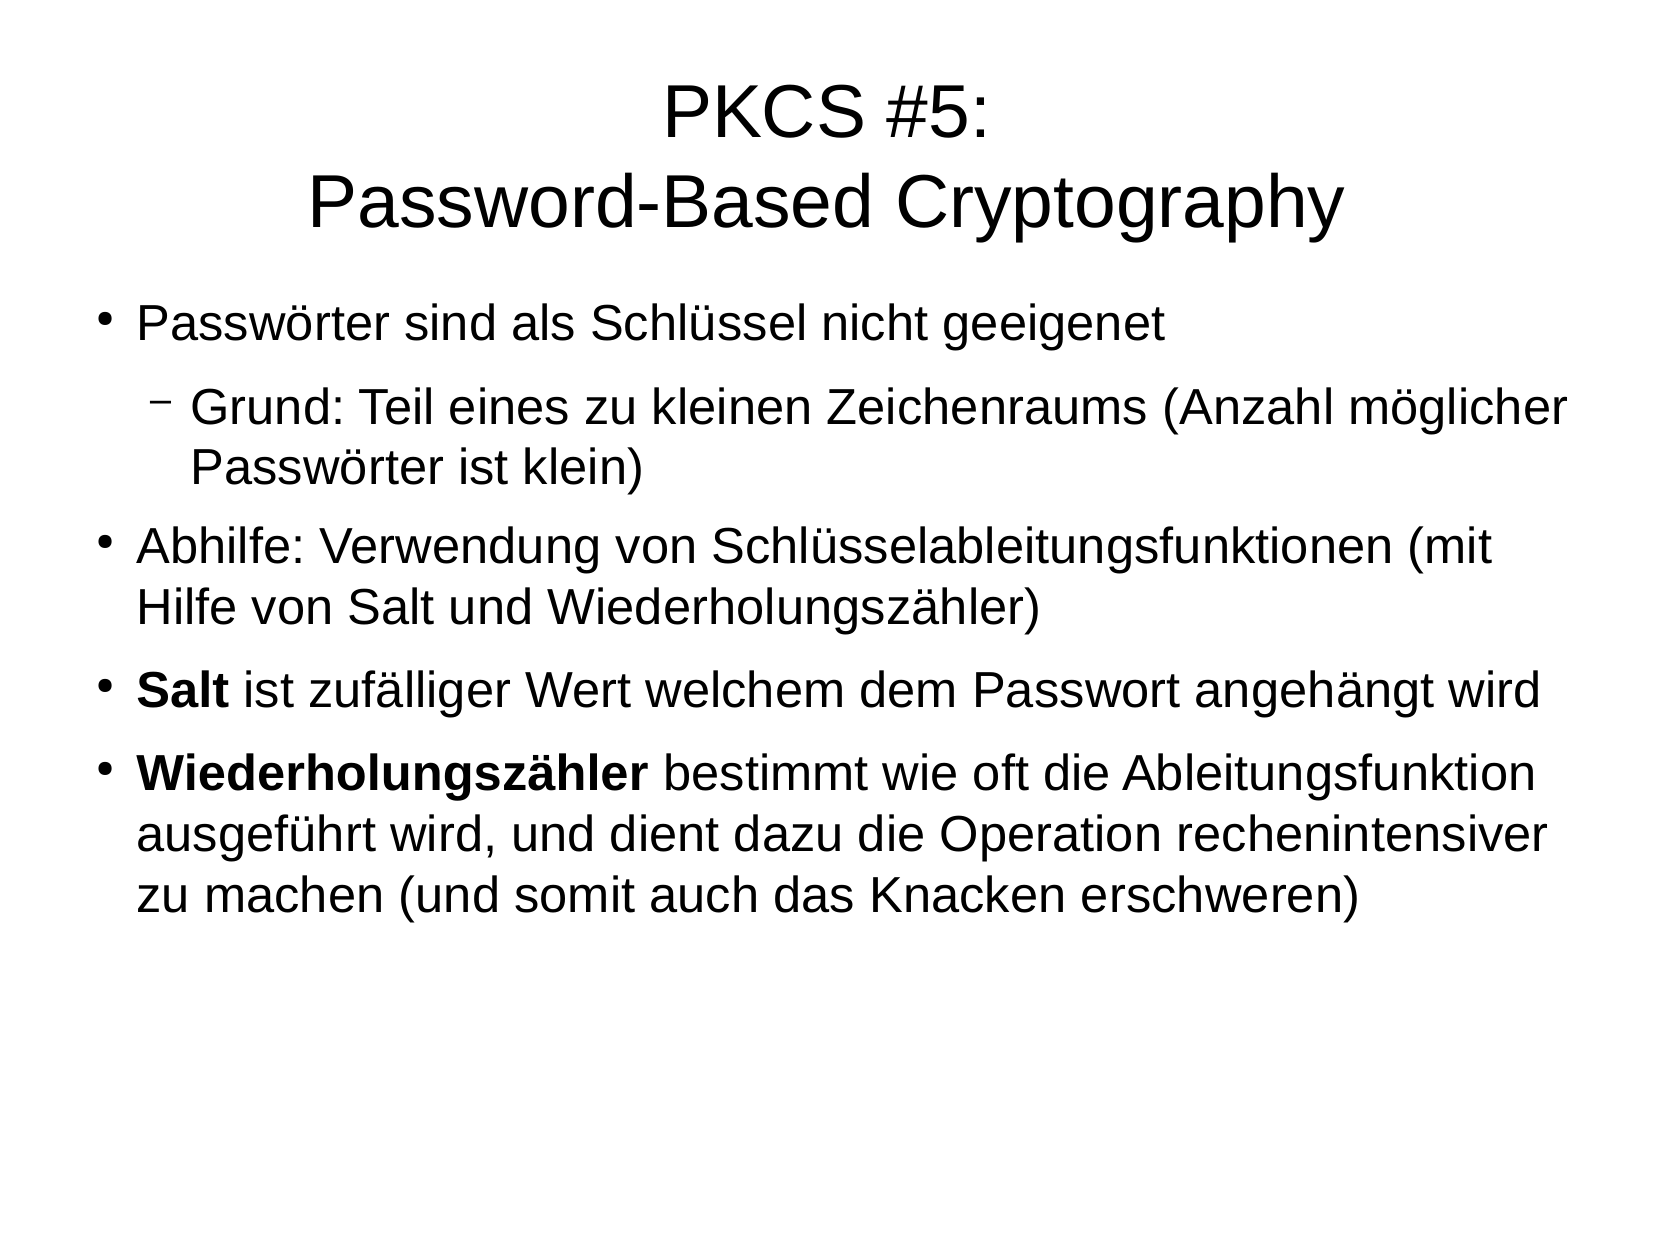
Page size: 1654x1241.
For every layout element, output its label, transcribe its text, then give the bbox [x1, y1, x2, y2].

list Passwörter sind als Schlüssel nicht geeigenet Grund: Teil eines zu kleinen Zeichenraums (Anzahl möglicher Passwörter ist klein) Abhilfe: Verwendung von Schlüsselableitungsfunktionen (mit Hilfe von Salt und Wiederholungszähler) Salt ist zufälliger Wert welchem dem Passwort angehängt wird Wiederholungszähler bestimmt wie oft die Ableitungsfunktion ausgeführt wird, und dient dazu die Operation rechenintensiver zu machen (und somit auch das Knacken erschweren) [82, 290, 1571, 1010]
title PKCS #5: Password-Based Cryptography [82, 62, 1571, 243]
